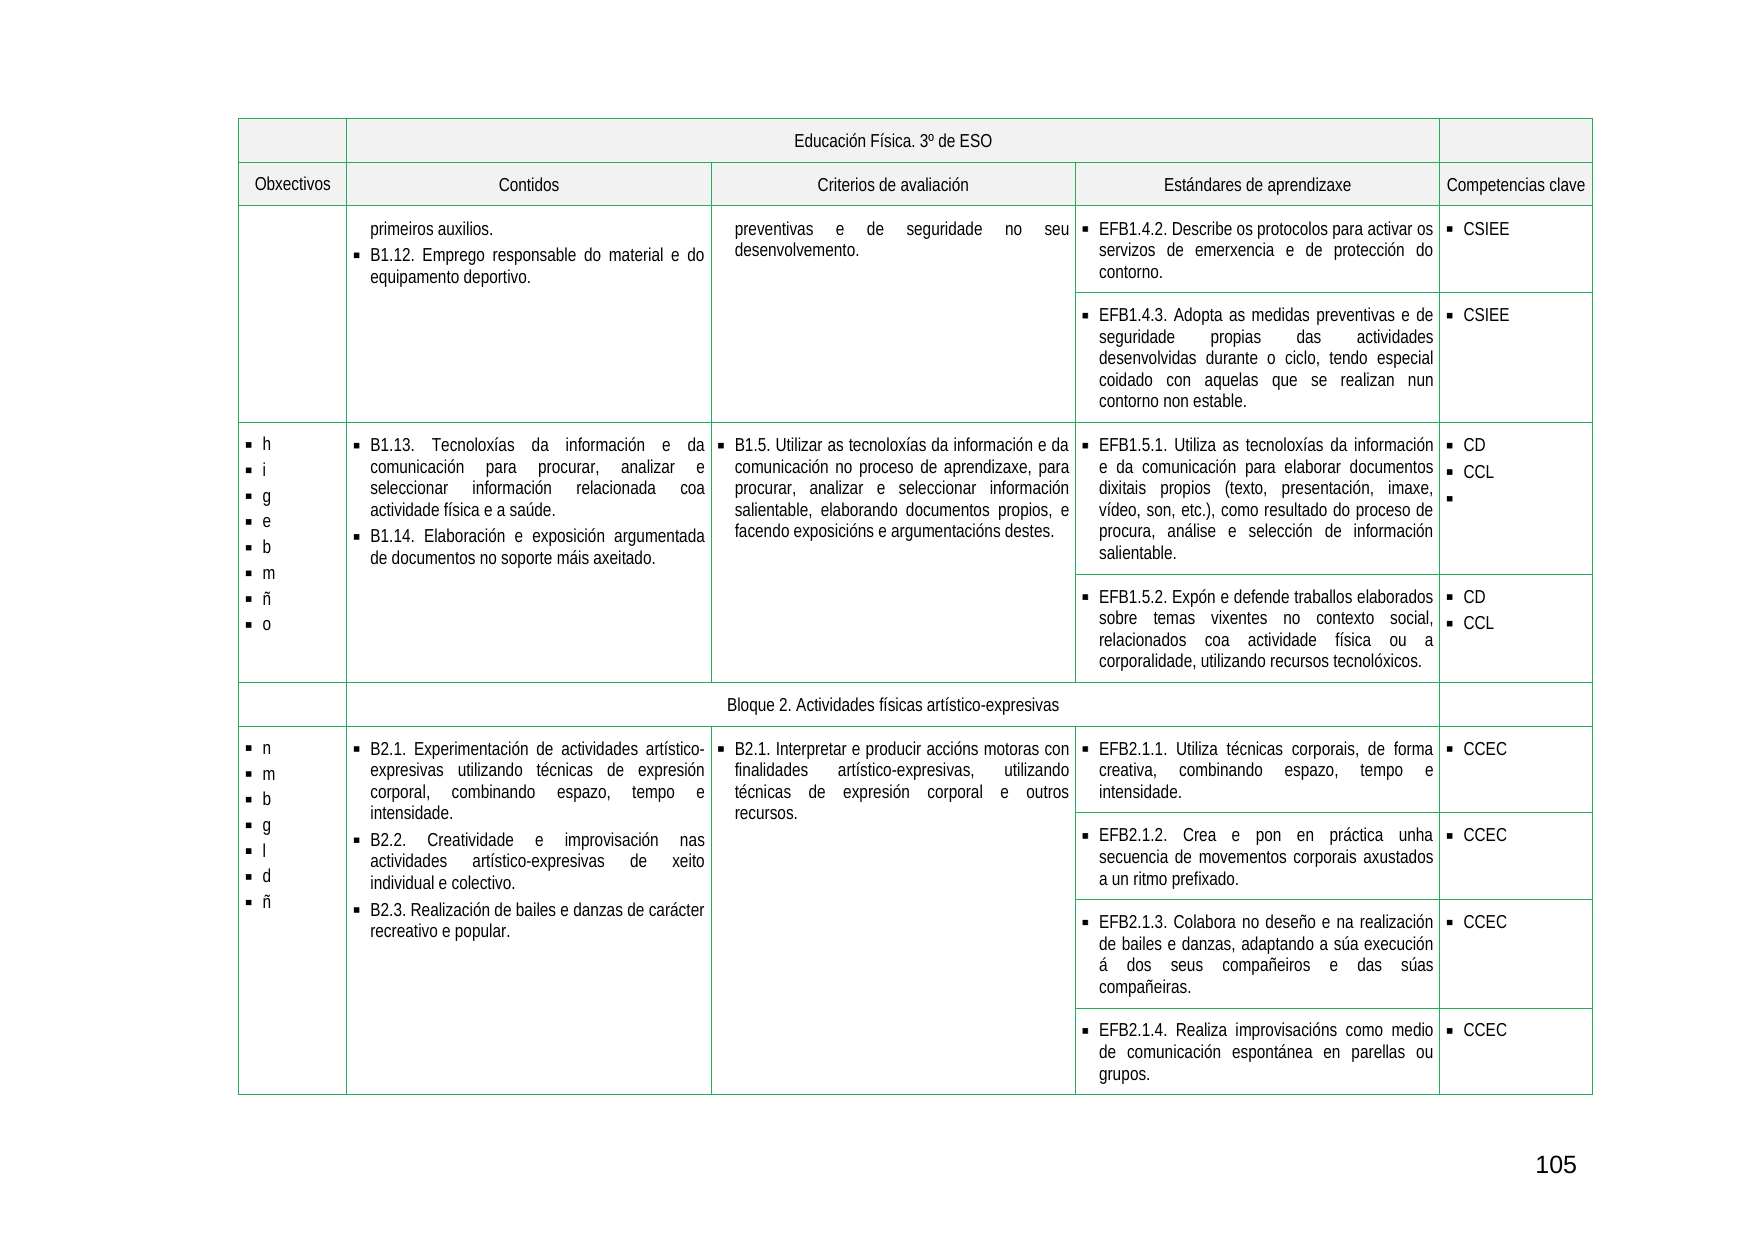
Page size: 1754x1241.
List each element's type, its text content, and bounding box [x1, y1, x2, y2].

table_cell EFB2.1.3. Colabora no deseño e na realización de bailes e danzas, adaptando a súa execución á dos seus compañeiros e das súas compañeiras. [1076, 900, 1439, 1007]
table_cell B1.5. Utilizar as tecnoloxías da información e da comunicación no proceso de aprendizaxe, para procurar, analizar e seleccionar información salientable, elaborando documentos propios, e facendo exposicións e argumentacións destes. [712, 423, 1075, 682]
table_cell Estándares de aprendizaxe [1076, 163, 1439, 205]
table_cell CD CCL [1440, 575, 1592, 682]
table_cell CCEC [1440, 727, 1592, 812]
table_cell EFB2.1.2. Crea e pon en práctica unha secuencia de movementos corporais axustados a un ritmo prefixado. [1076, 813, 1439, 899]
table_cell [239, 683, 346, 726]
table_cell CSIEE [1440, 206, 1592, 292]
table_cell Criterios de avaliación [712, 163, 1075, 205]
table_cell preventivas e de seguridade no seu desenvolvemento. [712, 206, 1075, 422]
table_cell CD CCL [1440, 423, 1592, 573]
table_cell Bloque 2. Actividades físicas artístico-expresivas [347, 683, 1439, 726]
table_cell CSIEE [1440, 293, 1592, 422]
table_cell EFB2.1.1. Utiliza técnicas corporais, de forma creativa, combinando espazo, tempo e intensidade. [1076, 727, 1439, 812]
table_cell EFB1.4.2. Describe os protocolos para activar os servizos de emerxencia e de protección do contorno. [1076, 206, 1439, 292]
table_cell n m b g l d ñ [239, 727, 346, 1094]
table_header [239, 119, 346, 162]
table_cell EFB1.5.2. Expón e defende traballos elaborados sobre temas vixentes no contexto social, relacionados coa actividade física ou a corporalidade, utilizando recursos tecnolóxicos. [1076, 575, 1439, 682]
table_cell primeiros auxilios. B1.12. Emprego responsable do material e do equipamento deportivo. [347, 206, 711, 422]
table_cell B1.13. Tecnoloxías da información e da comunicación para procurar, analizar e seleccionar información relacionada coa actividade física e a saúde. B1.14. Elaboración e exposición argumentada de documentos no soporte máis axeitado. [347, 423, 711, 682]
table_cell [239, 206, 346, 422]
table_cell Obxectivos [239, 163, 346, 205]
table_cell Competencias clave [1440, 163, 1592, 205]
table_cell EFB1.4.3. Adopta as medidas preventivas e de seguridade propias das actividades desenvolvidas durante o ciclo, tendo especial coidado con aquelas que se realizan nun contorno non estable. [1076, 293, 1439, 422]
table_cell CCEC [1440, 1009, 1592, 1094]
table_header [1440, 119, 1592, 162]
table_cell CCEC [1440, 813, 1592, 899]
table_cell CCEC [1440, 900, 1592, 1007]
table_cell EFB1.5.1. Utiliza as tecnoloxías da información e da comunicación para elaborar documentos dixitais propios (texto, presentación, imaxe, vídeo, son, etc.), como resultado do proceso de procura, análise e selección de información salientable. [1076, 423, 1439, 573]
table_cell B2.1. Interpretar e producir accións motoras con finalidades artístico-expresivas, utilizando técnicas de expresión corporal e outros recursos. [712, 727, 1075, 1094]
table_header Educación Física. 3º de ESO [347, 119, 1439, 162]
table_cell EFB2.1.4. Realiza improvisacións como medio de comunicación espontánea en parellas ou grupos. [1076, 1009, 1439, 1094]
table_cell [1440, 683, 1592, 726]
table_cell h i g e b m ñ o [239, 423, 346, 682]
table_cell B2.1. Experimentación de actividades artístico-expresivas utilizando técnicas de expresión corporal, combinando espazo, tempo e intensidade. B2.2. Creatividade e improvisación nas actividades artístico-expresivas de xeito individual e colectivo. B2.3. Realización de bailes e danzas de carácter recreativo e popular. [347, 727, 711, 1094]
table_cell Contidos [347, 163, 711, 205]
